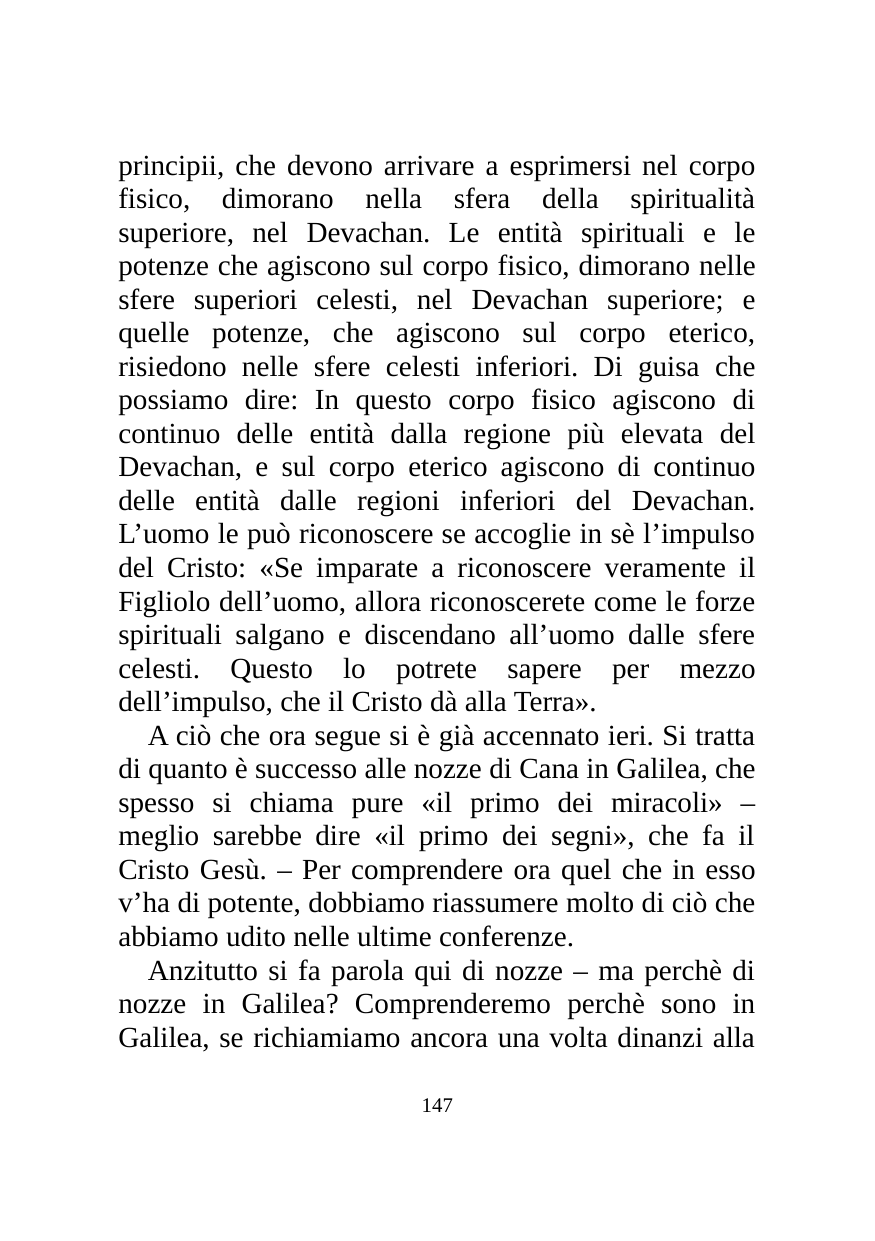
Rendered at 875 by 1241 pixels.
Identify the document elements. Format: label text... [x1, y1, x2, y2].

text A ciò che ora segue si è già accennato ieri. Si tratta di quanto è successo alle nozze di Cana in Galilea, che spesso si chiama pure «il primo dei miracoli» – meglio sarebbe dire «il primo dei segni», che fa il Cristo Gesù. – Per comprendere ora quel che in esso v’ha di potente, dobbiamo riassumere molto di ciò che abbiamo udito nelle ultime conferenze. [118, 718, 756, 953]
text Anzitutto si fa parola qui di nozze – ma perchè di nozze in Galilea? Comprenderemo perchè sono in Galilea, se richiamiamo ancora una volta dinanzi alla [118, 953, 756, 1053]
text principii, che devono arrivare a esprimersi nel corpo fisico, dimorano nella sfera della spiritualità superiore, nel Devachan. Le entità spirituali e le potenze che agiscono sul corpo fisico, dimorano nelle sfere superiori celesti, nel Devachan superiore; e quelle potenze, che agiscono sul corpo eterico, risiedono nelle sfere celesti inferiori. Di guisa che possiamo dire: In questo corpo fisico agiscono di continuo delle entità dalla regione più elevata del Devachan, e sul corpo eterico agiscono di continuo delle entità dalle regioni inferiori del Devachan. L’uomo le può riconoscere se accoglie in sè l’impulso del Cristo: «Se imparate a riconoscere veramente il Figliolo dell’uomo, allora riconoscerete come le forze spirituali salgano e discendano all’uomo dalle sfere celesti. Questo lo potrete sapere per mezzo dell’impulso, che il Cristo dà alla Terra». [118, 148, 756, 718]
